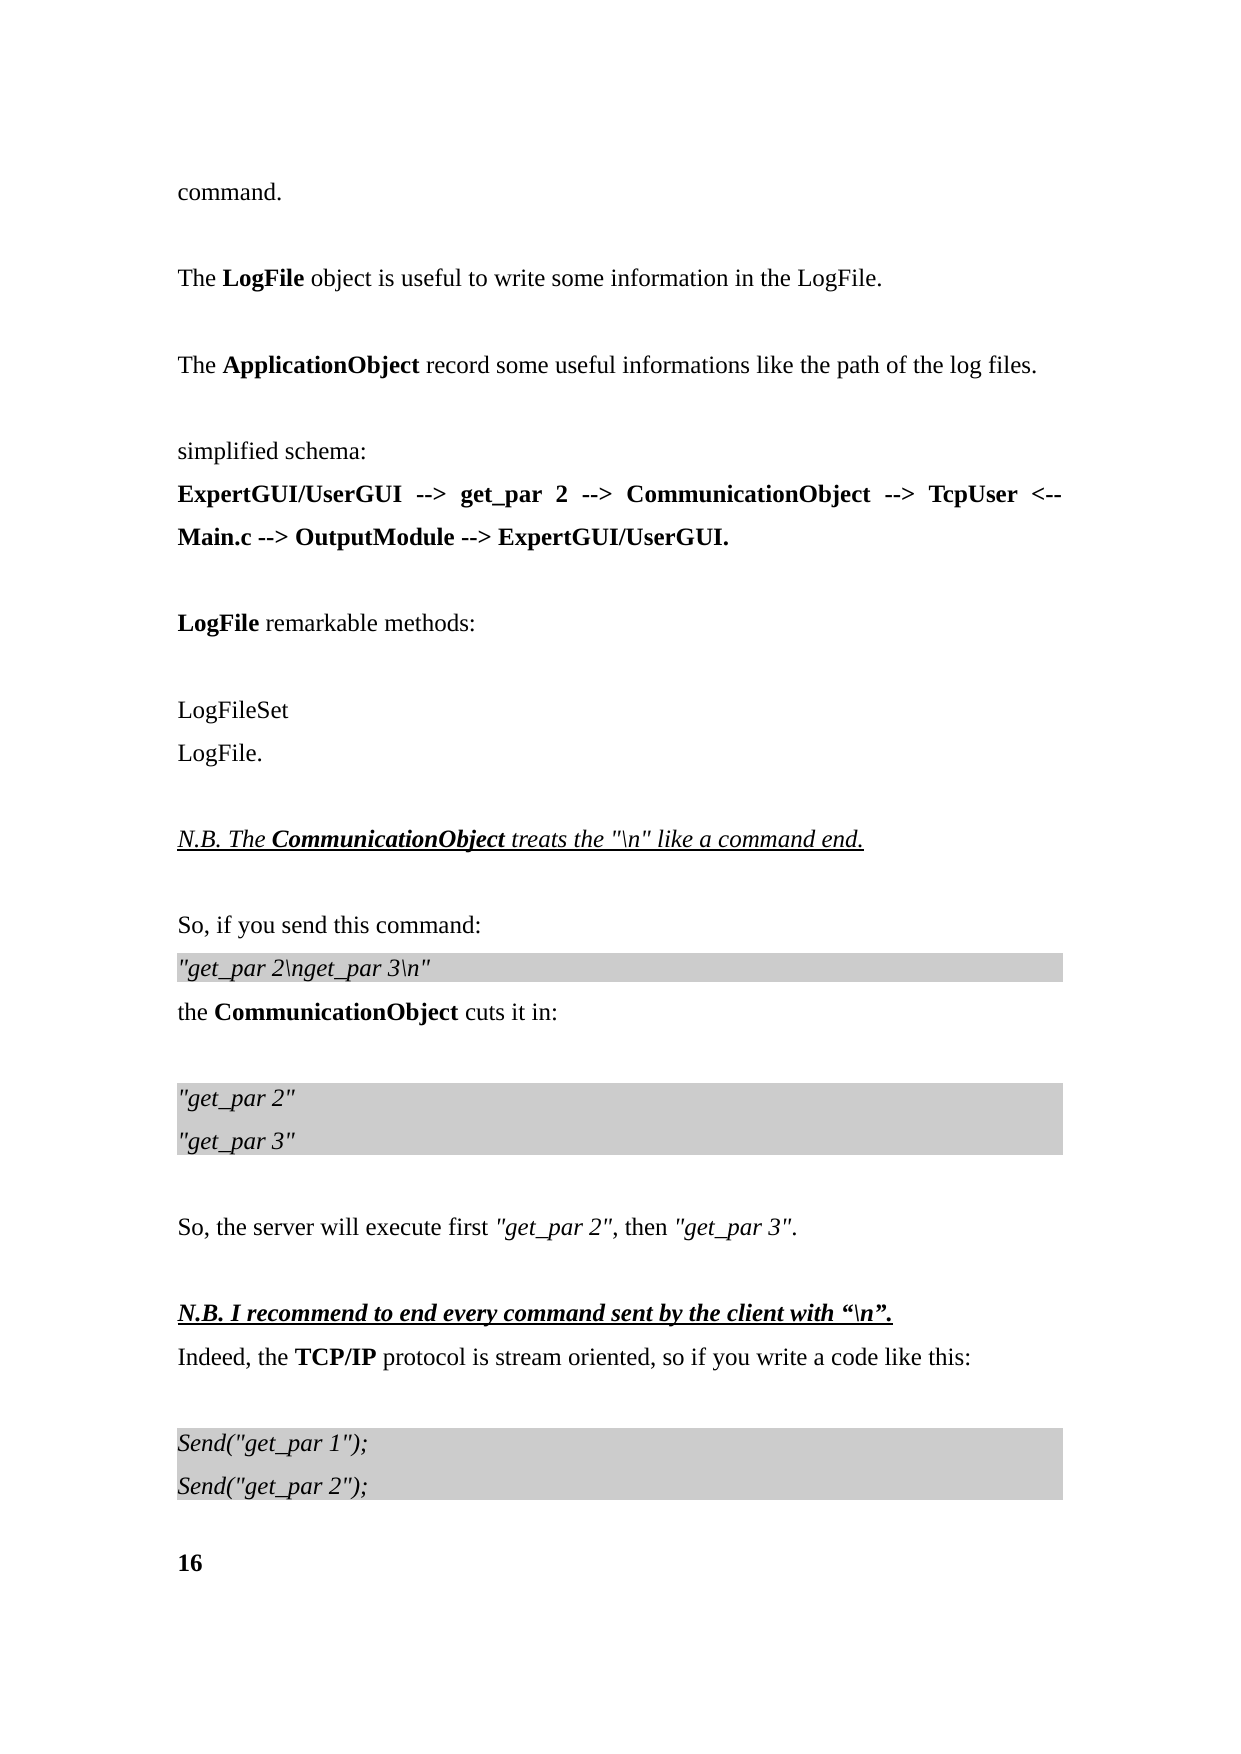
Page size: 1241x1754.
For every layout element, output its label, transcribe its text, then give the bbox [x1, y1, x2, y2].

text Indeed, the TCP/IP protocol is stream oriented, so if you write a code like this: [177, 1342, 1063, 1370]
text the CommunicationObject cuts it in: [177, 997, 1063, 1025]
text So, if you send this command: [177, 910, 1063, 939]
text LogFileSet [177, 695, 1063, 723]
text ExpertGUI/UserGUI --> get_par 2 --> CommunicationObject --> TcpUser <-- Main.c --> OutputModule --> ExpertGUI/UserGUI. [177, 479, 1063, 551]
text The ApplicationObject record some useful informations like the path of the log files. [177, 350, 1063, 378]
text Send("get_par 1"); [177, 1428, 1063, 1457]
text The LogFile object is useful to write some information in the LogFile. [177, 263, 1063, 292]
text N.B. The CommunicationObject treats the "\n" like a command end. [177, 824, 1063, 853]
text command. [177, 177, 1063, 206]
text Send("get_par 2"); [177, 1471, 1063, 1500]
text simplified schema: [177, 436, 1063, 465]
text So, the server will execute first "get_par 2", then "get_par 3". [177, 1212, 1063, 1241]
text N.B. I recommend to end every command sent by the client with “\n”. [177, 1298, 1063, 1327]
text "get_par 3" [177, 1126, 1063, 1155]
text LogFile remarkable methods: [177, 608, 1063, 637]
text "get_par 2" [177, 1083, 1063, 1112]
text "get_par 2\nget_par 3\n" [177, 953, 1063, 982]
text LogFile. [177, 738, 1063, 767]
